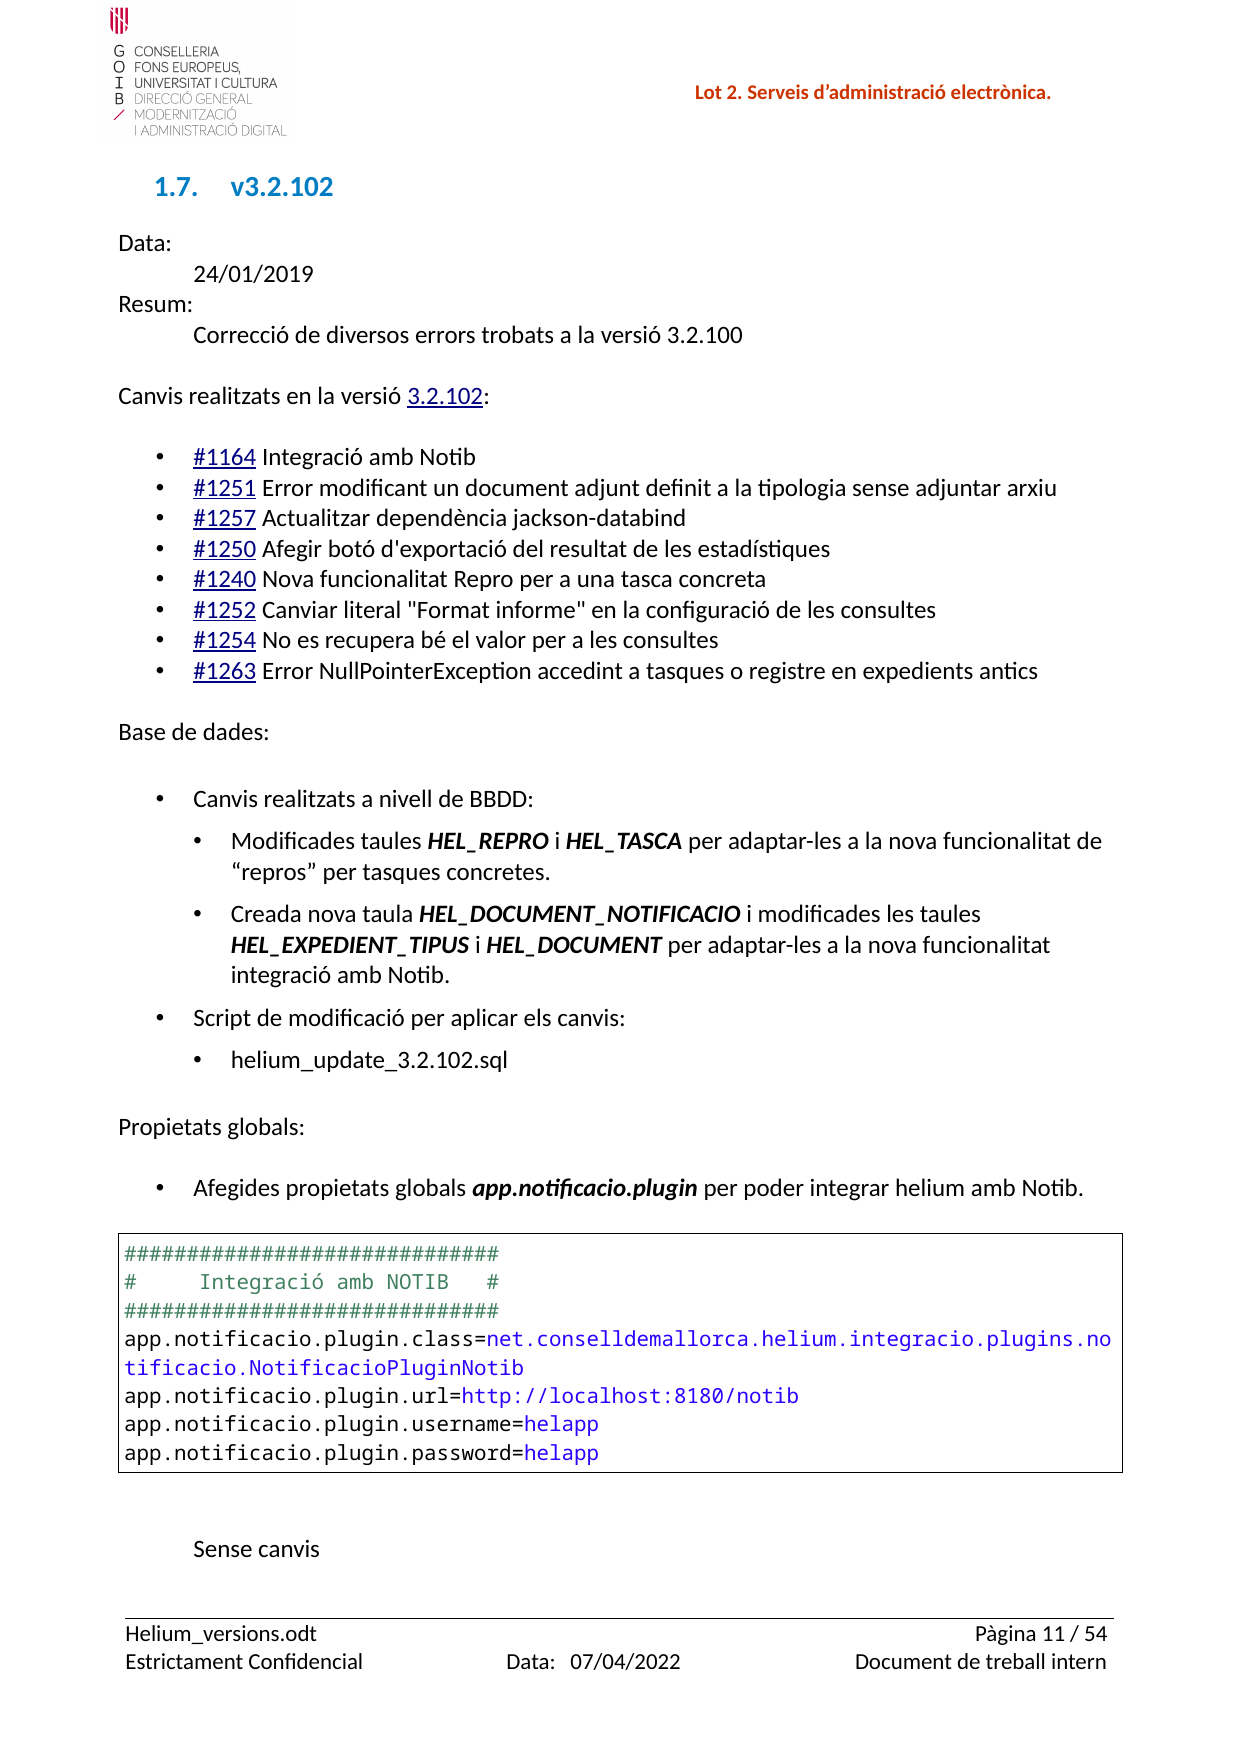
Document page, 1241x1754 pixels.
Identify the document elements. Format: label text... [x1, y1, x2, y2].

text Data: [118, 228, 1122, 258]
text Canvis realitzats en la versió 3.2.102: [118, 380, 1122, 411]
text Propietats globals: [118, 1111, 1122, 1142]
list #1252 Canviar literal "Format informe" en la configuració de les consultes [156, 594, 1122, 624]
list #1254 No es recupera bé el valor per a les consultes [156, 624, 1122, 655]
list Afegides propietats globals app.notificacio.plugin per poder integrar helium amb Notib. [156, 1172, 1122, 1203]
text 24/01/2019 [118, 258, 1122, 289]
list helium_update_3.2.102.sql [193, 1044, 1122, 1074]
list Modificades taules HEL_REPRO i HEL_TASCA per adaptar-les a la nova funcionalitat de “repros” per tasques concretes. [193, 825, 1122, 886]
subtitle v3.2.102 [153, 168, 1122, 204]
table_header ############################## # Integració amb NOTIB # ############################## app.notificacio.plugin.class=net.conselldemallorca.helium.integracio.plugins.notificacio.NotificacioPluginNotib app.notificacio.plugin.url=http://localhost:8180/notib app.notificacio.plugin.username=helapp app.notificacio.plugin.password=helapp [119, 1234, 1122, 1472]
list #1263 Error NullPointerException accedint a tasques o registre en expedients antics [156, 655, 1122, 685]
list #1164 Integració amb Notib [156, 441, 1122, 472]
list Creada nova taula HEL_DOCUMENT_NOTIFICACIO i modificades les taules HEL_EXPEDIENT_TIPUS i HEL_DOCUMENT per adaptar-les a la nova funcionalitat integració amb Notib. [193, 898, 1122, 990]
list #1240 Nova funcionalitat Repro per a una tasca concreta [156, 563, 1122, 594]
list Canvis realitzats a nivell de BBDD: [156, 783, 1122, 813]
list Script de modificació per aplicar els canvis: [156, 1002, 1122, 1032]
picture [100, 0, 297, 144]
list #1250 Afegir botó d'exportació del resultat de les estadístiques [156, 533, 1122, 563]
list #1251 Error modificant un document adjunt definit a la tipologia sense adjuntar arxiu [156, 472, 1122, 502]
list #1257 Actualitzar dependència jackson-databind [156, 502, 1122, 533]
text Correcció de diversos errors trobats a la versió 3.2.100 [118, 319, 1122, 350]
text Base de dades: [118, 716, 1122, 746]
text Resum: [118, 289, 1122, 319]
text Sense canvis [118, 1533, 1122, 1564]
